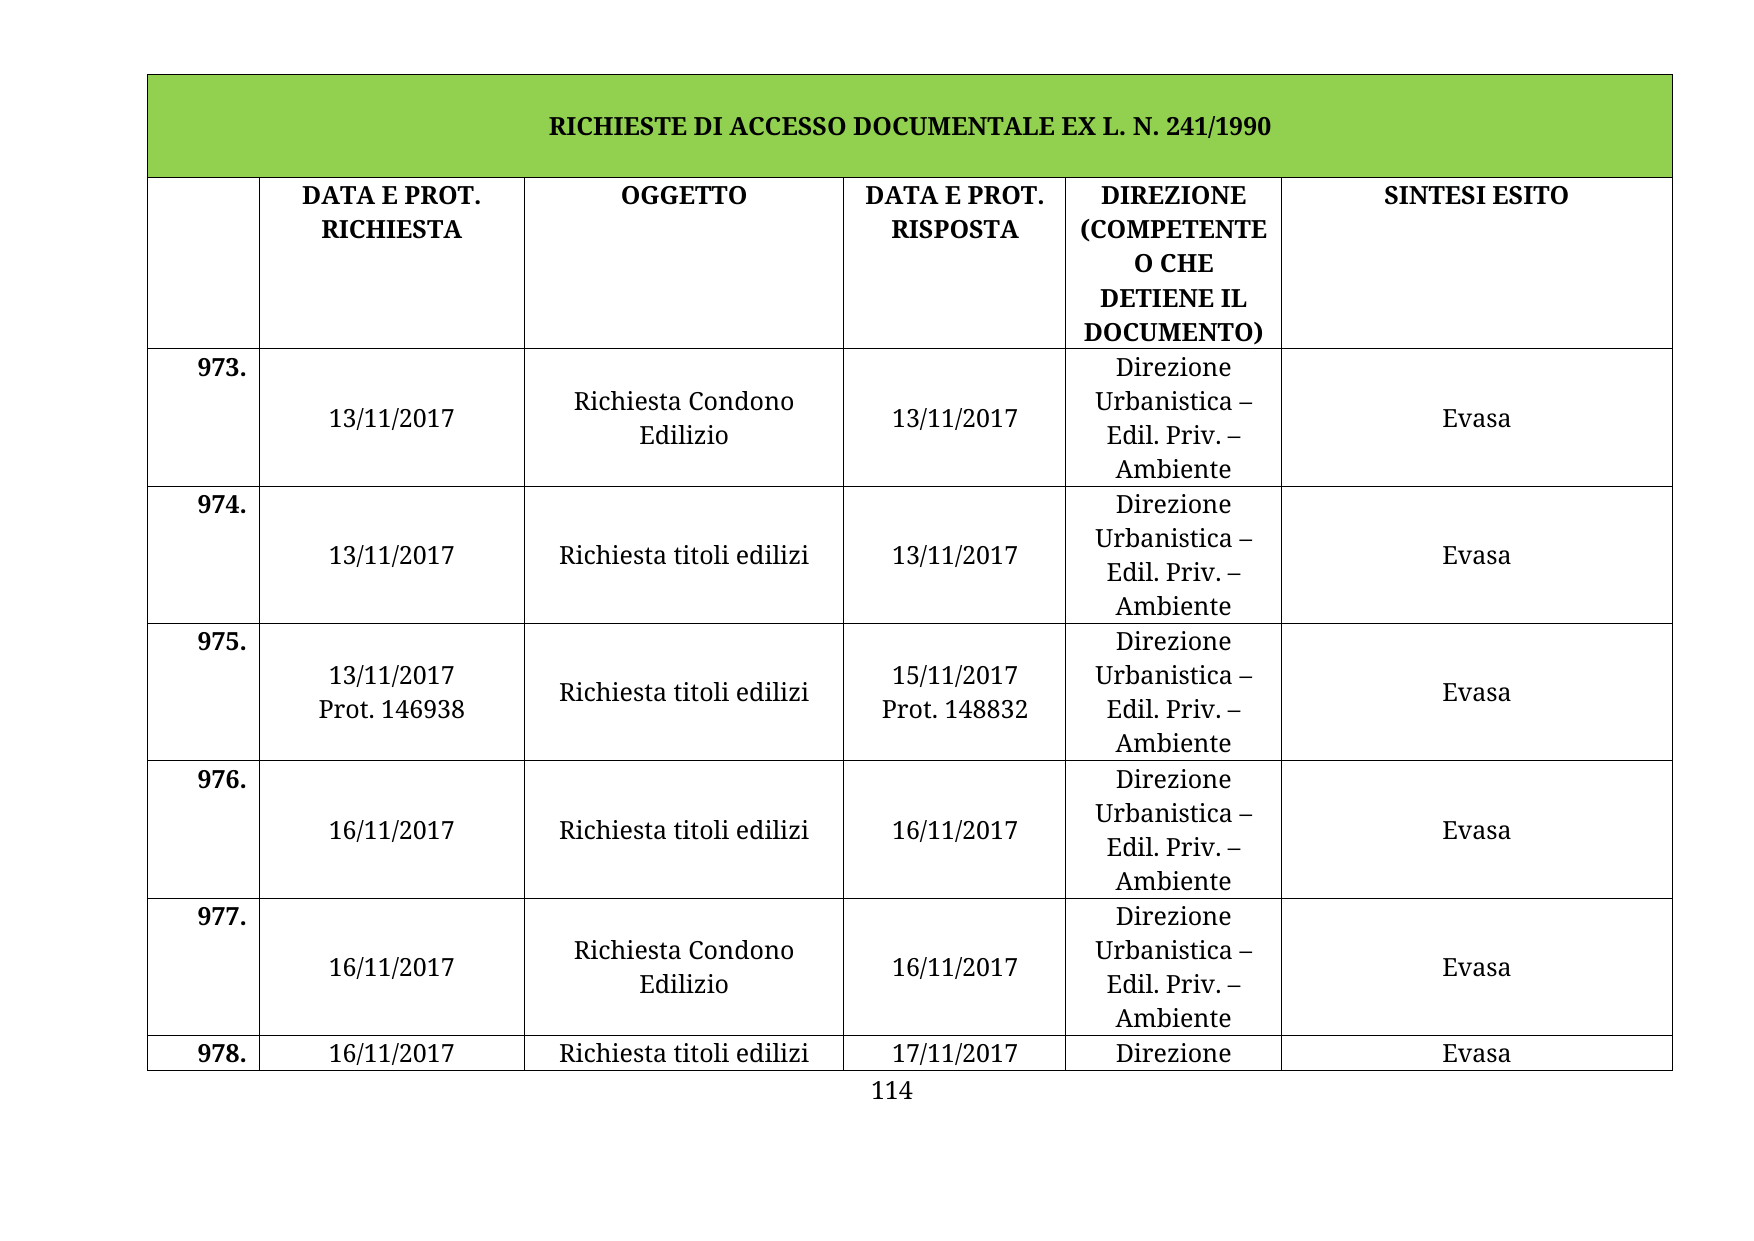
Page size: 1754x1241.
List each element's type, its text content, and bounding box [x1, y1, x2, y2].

table_cell Richiesta titoli edilizi [525, 1036, 843, 1070]
table_cell Direzione Urbanistica – Edil. Priv. – Ambiente [1066, 487, 1281, 623]
table_cell SINTESI ESITO [1282, 178, 1672, 348]
table_cell 16/11/2017 [260, 761, 524, 897]
table_cell Direzione [1066, 1036, 1281, 1070]
table_header RICHIESTE DI ACCESSO DOCUMENTALE EX L. N. 241/1990 [148, 75, 1672, 177]
table_cell Evasa [1282, 349, 1672, 486]
table_cell DIREZIONE (COMPETENTE O CHE DETIENE IL DOCUMENTO) [1066, 178, 1281, 348]
table_cell Evasa [1282, 1036, 1672, 1070]
table_cell Richiesta Condono Edilizio [525, 899, 843, 1035]
table_cell Evasa [1282, 761, 1672, 897]
table_cell Richiesta Condono Edilizio [525, 349, 843, 486]
table_cell 16/11/2017 [260, 1036, 524, 1070]
table_cell 16/11/2017 [260, 899, 524, 1035]
table_cell OGGETTO [525, 178, 843, 348]
table_cell [148, 487, 259, 623]
table_cell [148, 349, 259, 486]
table_cell 16/11/2017 [844, 761, 1065, 897]
table_cell 13/11/2017 [260, 349, 524, 486]
table_cell 13/11/2017 [844, 349, 1065, 486]
table_cell [148, 899, 259, 1035]
table_cell [148, 761, 259, 897]
table_cell Richiesta titoli edilizi [525, 761, 843, 897]
table_cell Richiesta titoli edilizi [525, 624, 843, 760]
table_cell 13/11/2017 [844, 487, 1065, 623]
table_cell 13/11/2017 [260, 487, 524, 623]
table_cell Direzione Urbanistica – Edil. Priv. – Ambiente [1066, 349, 1281, 486]
table_cell [148, 178, 259, 348]
table_cell Evasa [1282, 624, 1672, 760]
table_cell 13/11/2017 Prot. 146938 [260, 624, 524, 760]
table_cell Evasa [1282, 487, 1672, 623]
table_cell Direzione Urbanistica – Edil. Priv. – Ambiente [1066, 761, 1281, 897]
table_cell [148, 624, 259, 760]
table_cell DATA E PROT. RICHIESTA [260, 178, 524, 348]
table_cell [148, 1036, 259, 1070]
table_cell 15/11/2017 Prot. 148832 [844, 624, 1065, 760]
table_cell DATA E PROT. RISPOSTA [844, 178, 1065, 348]
table_cell 16/11/2017 [844, 899, 1065, 1035]
table_cell 17/11/2017 [844, 1036, 1065, 1070]
table_cell Direzione Urbanistica – Edil. Priv. – Ambiente [1066, 624, 1281, 760]
table_cell Richiesta titoli edilizi [525, 487, 843, 623]
table_cell Direzione Urbanistica – Edil. Priv. – Ambiente [1066, 899, 1281, 1035]
table_cell Evasa [1282, 899, 1672, 1035]
